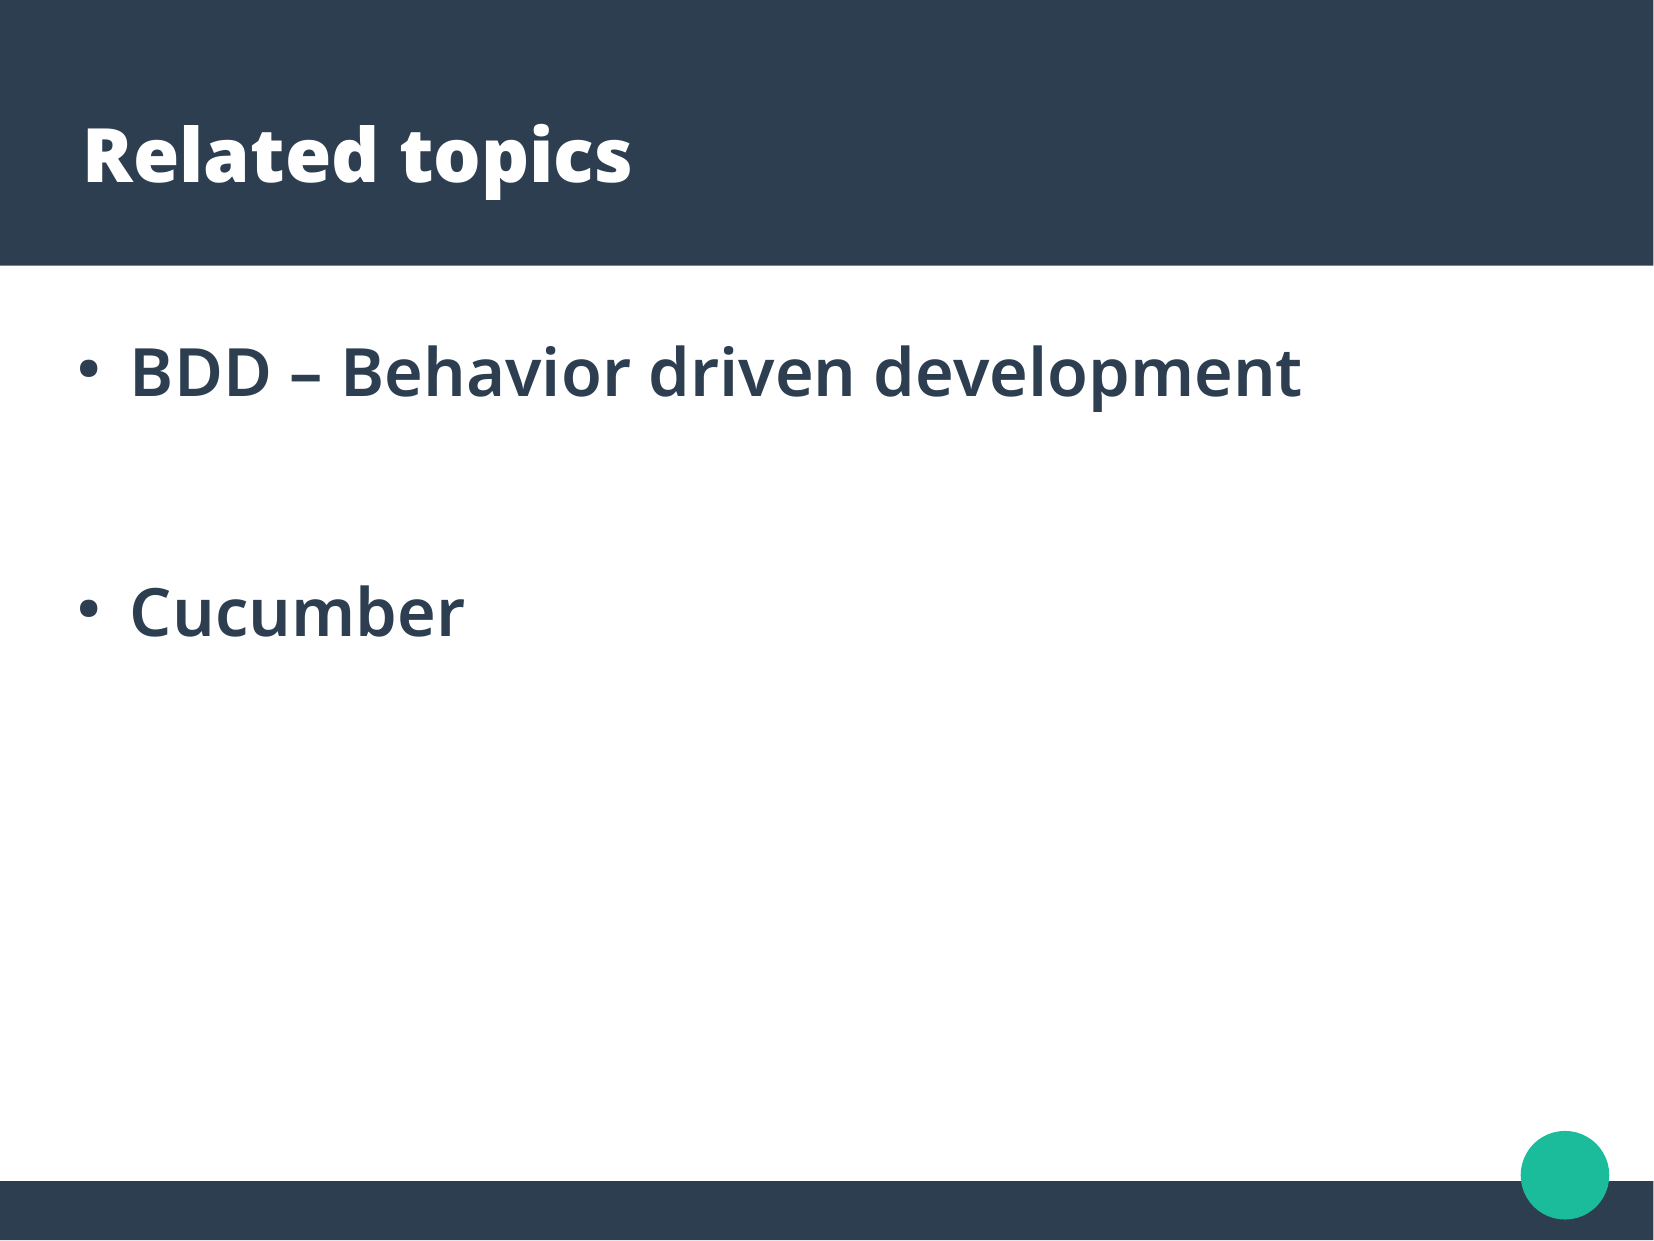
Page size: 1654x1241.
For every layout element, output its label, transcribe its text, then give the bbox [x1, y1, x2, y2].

title Related topics [82, 49, 1571, 257]
list BDD – Behavior driven development Cucumber [59, 324, 1560, 1152]
